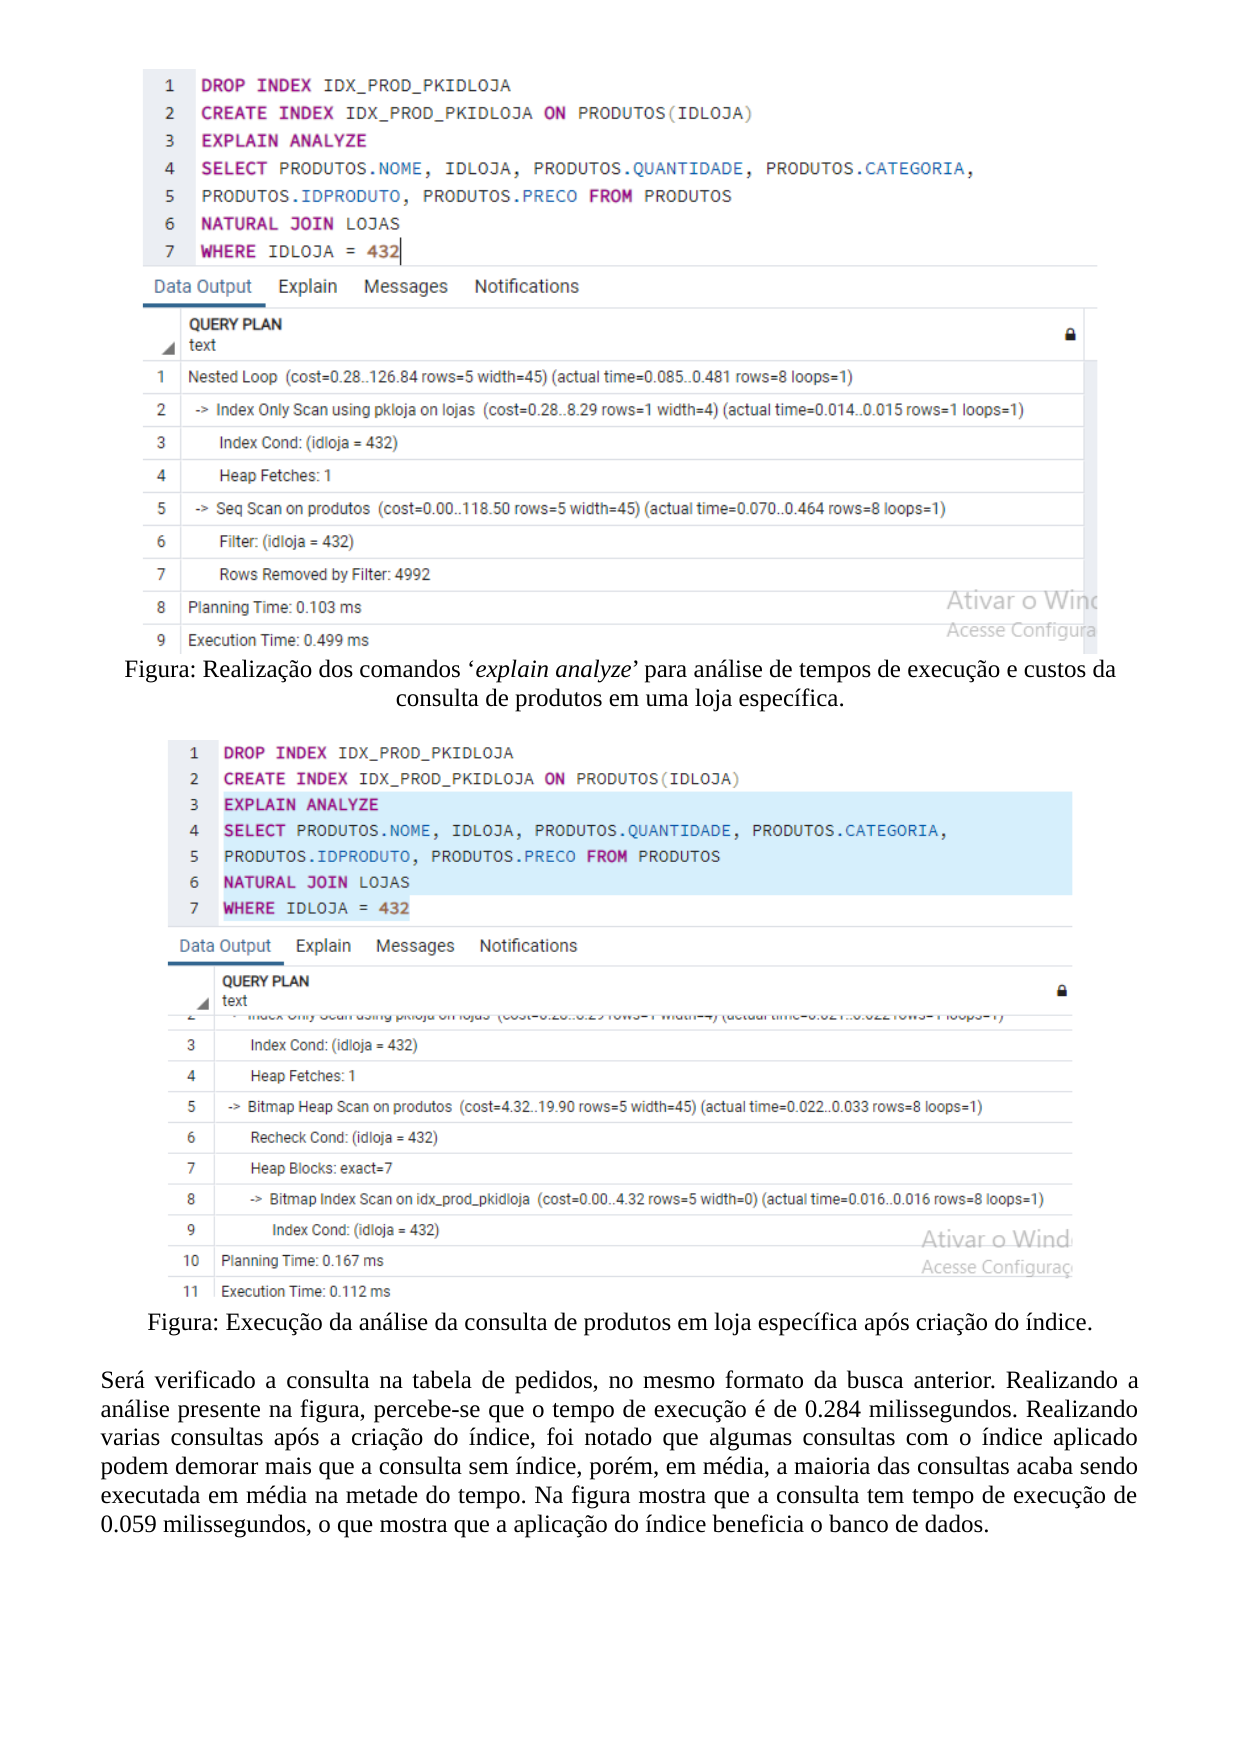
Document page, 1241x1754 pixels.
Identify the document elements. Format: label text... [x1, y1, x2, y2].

text Será verificado a consulta na tabela de pedidos, no mesmo formato da busca anterior. Realizando a análise presente na figura, percebe-se que o tempo de execução é de 0.284 milissegundos. Realizando varias consultas após a criação do índice, foi notado que algumas consultas com o índice aplicado podem demorar mais que a consulta sem índice, porém, em média, a maioria das consultas acaba sendo executada em média na metade do tempo. Na figura mostra que a consulta tem tempo de execução de 0.059 milissegundos, o que mostra que a aplicação do índice beneficia o banco de dados. [100, 1365, 1140, 1537]
text Figura: Realização dos comandos ‘explain analyze’ para análise de tempos de execução e custos da consulta de produtos em uma loja específica. [100, 654, 1140, 711]
text Figura: Execução da análise da consulta de produtos em loja específica após criação do índice. [100, 1307, 1140, 1336]
